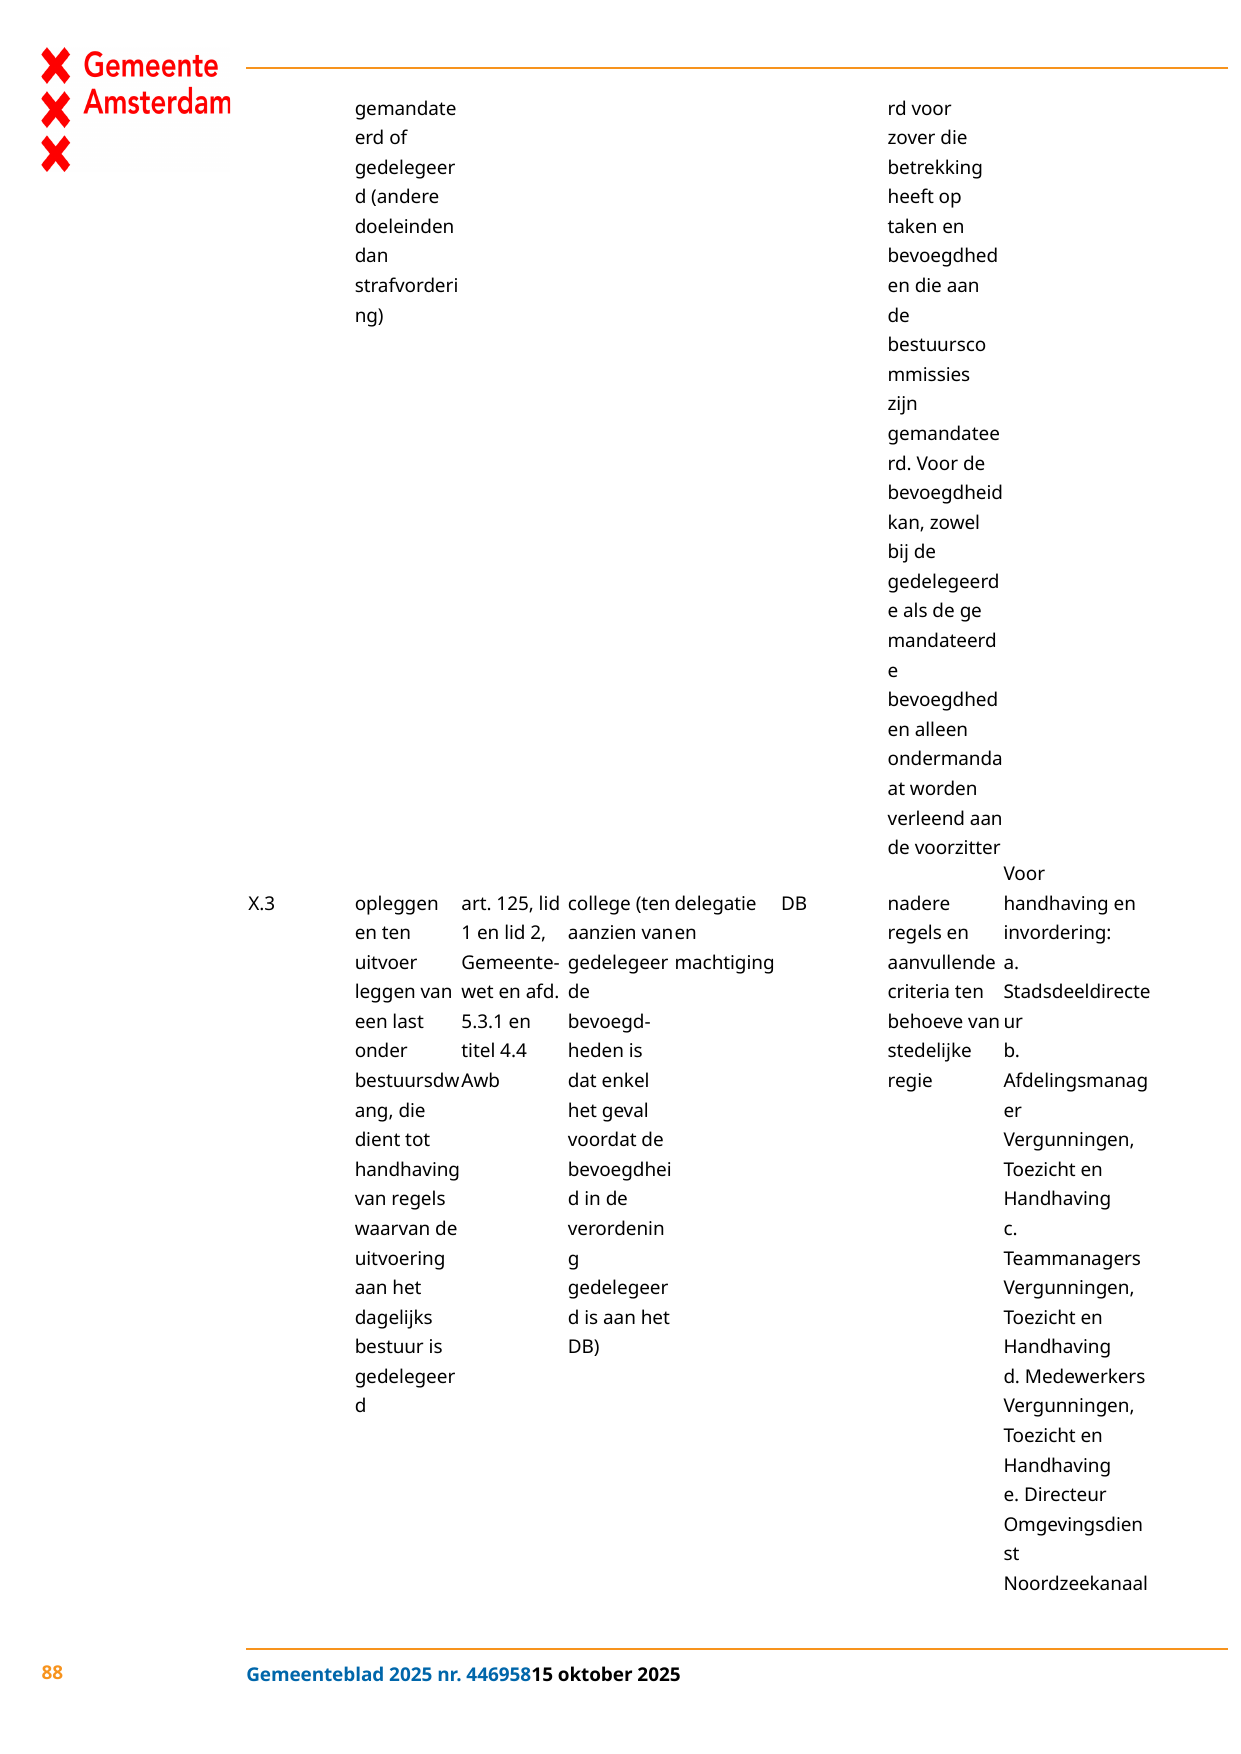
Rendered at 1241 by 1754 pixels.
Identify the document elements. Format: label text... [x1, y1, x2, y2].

table_cell [461, 95, 568, 860]
table_cell art. 125, lid 1 en lid 2, Gemeente-wet en afd. 5.3.1 en titel 4.4 Awb [461, 860, 568, 1596]
table_cell gemandateerd of gedelegeerd (andere doeleinden dan strafvordering) [355, 95, 461, 860]
table_cell college (ten aanzien van gedelegeerde bevoegd-heden is dat enkel het geval voordat de bevoegdheid in de verordening gedelegeerd is aan het DB) [568, 860, 674, 1596]
table_cell [1003, 95, 1152, 860]
table_cell delegatie en machtiging [674, 860, 781, 1596]
table_cell X.3 [248, 860, 354, 1596]
table_cell [781, 95, 887, 860]
table_cell nadere regels en aanvullende criteria ten behoeve van stedelijke regie [888, 860, 1003, 1596]
table_cell DB [781, 860, 887, 1596]
table_cell [674, 95, 781, 860]
picture [41, 47, 231, 172]
table_cell [568, 95, 674, 860]
table_cell [248, 95, 354, 860]
table_cell rd voor zover die betrekking heeft op taken en bevoegdheden die aan de bestuurscommissies zijn gemandateerd. Voor de bevoegdheid kan, zowel bij de gedelegeerde als de ge mandateerde bevoegdheden alleen ondermandaat worden verleend aan de voorzitter [888, 95, 1003, 860]
table_cell Voor handhaving en invordering: a. Stadsdeeldirecteur b. Afdelingsmanager Vergunningen, Toezicht en Handhaving c. Teammanagers Vergunningen, Toezicht en Handhaving d. Medewerkers Vergunningen, Toezicht en Handhaving e. Directeur Omgevingsdienst Noordzeekanaal [1003, 860, 1152, 1596]
table_cell opleggen en ten uitvoer leggen van een last onder bestuursdwang, die dient tot handhaving van regels waarvan de uitvoering aan het dagelijks bestuur is gedelegeerd [355, 860, 461, 1596]
